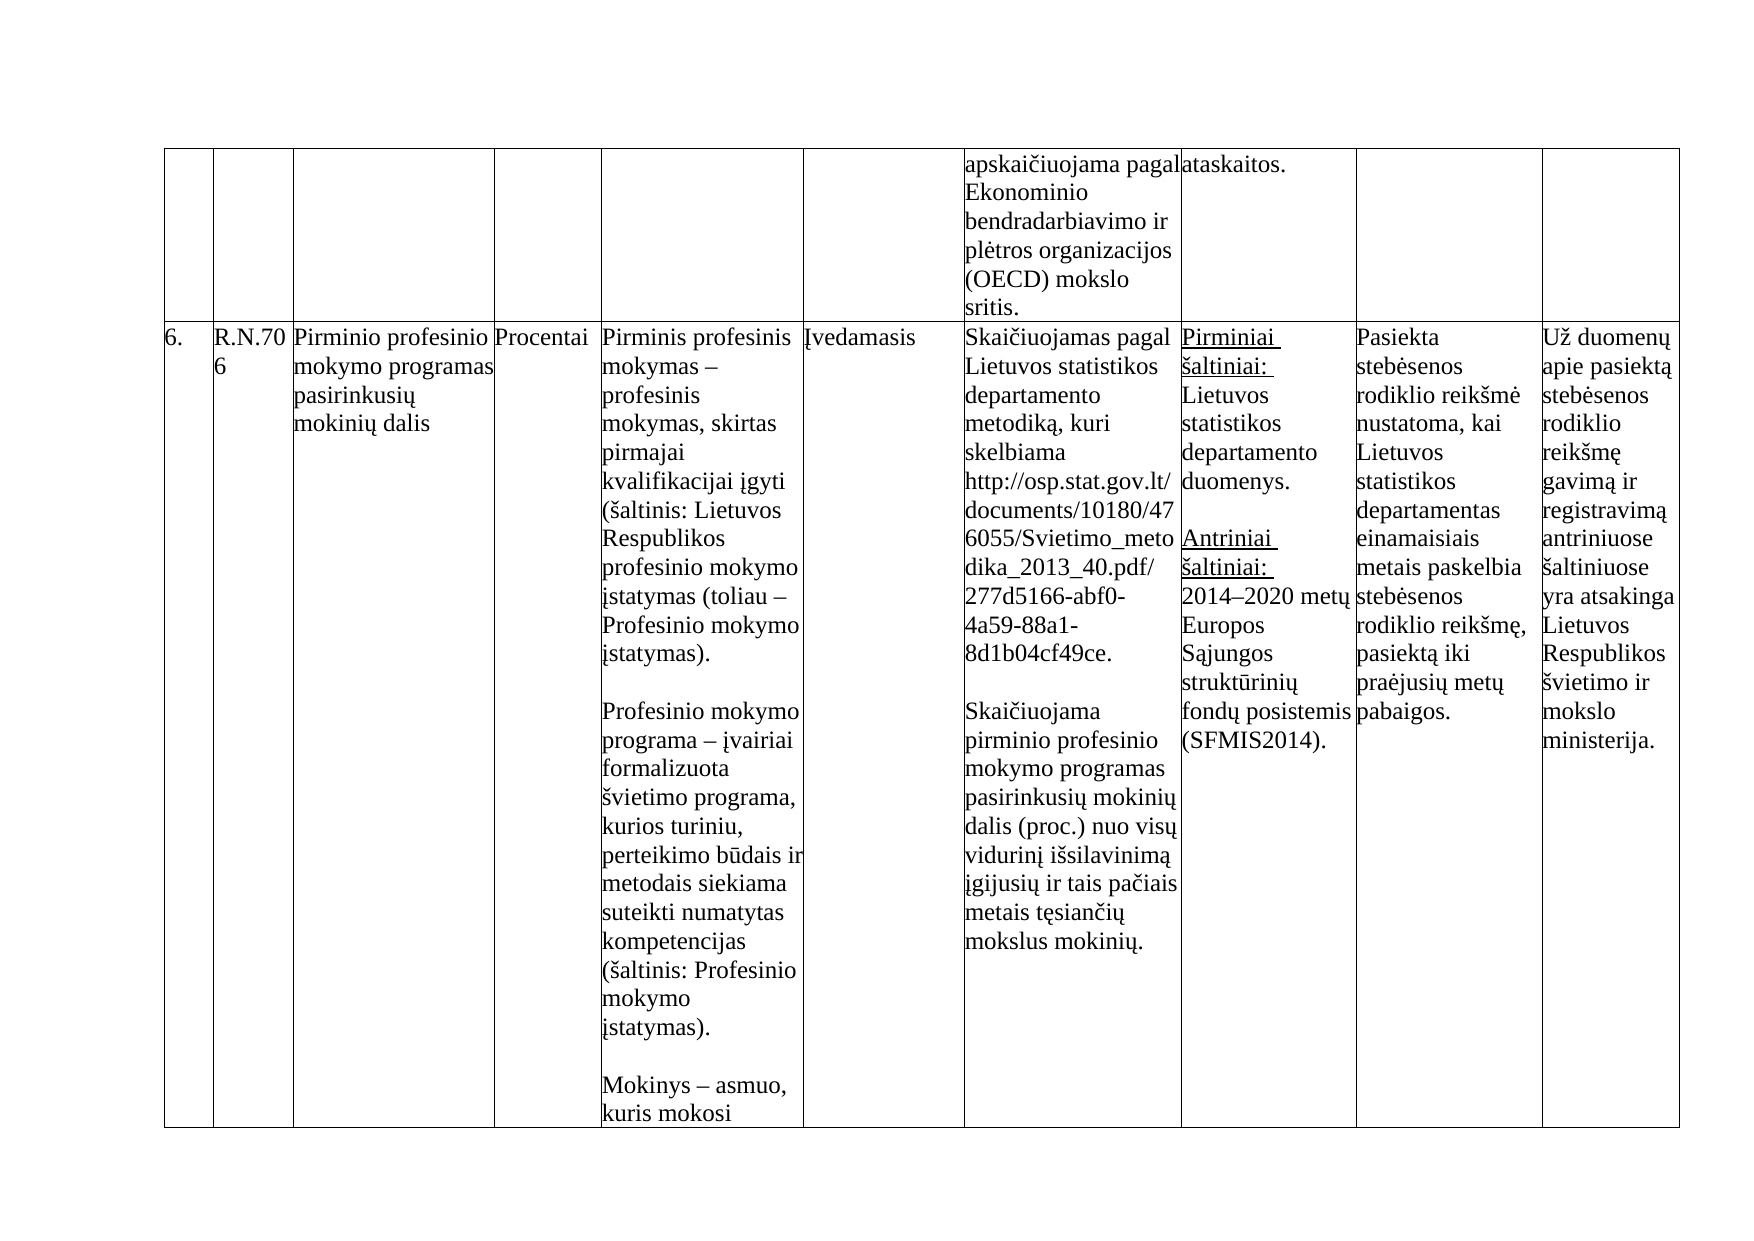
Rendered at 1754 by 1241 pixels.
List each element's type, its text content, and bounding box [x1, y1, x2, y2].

table_cell [294, 149, 494, 321]
table_cell Už duomenų apie pasiektą stebėsenos rodiklio reikšmę gavimą ir registravimą antriniuose šaltiniuose yra atsakinga Lietuvos Respublikos švietimo ir mokslo ministerija. [1543, 322, 1679, 1127]
table_cell Pirminis profesinis mokymas – profesinis mokymas, skirtas pirmajai kvalifikacijai įgyti (šaltinis: Lietuvos Respublikos profesinio mokymo įstatymas (toliau – Profesinio mokymo įstatymas). Profesinio mokymo programa – įvairiai formalizuota švietimo programa, kurios turiniu, perteikimo būdais ir metodais siekiama suteikti numatytas kompetencijas (šaltinis: Profesinio mokymo įstatymas). Mokinys – asmuo, kuris mokosi [602, 322, 803, 1127]
table_cell Pirminiai šaltiniai: Lietuvos statistikos departamento duomenys. Antriniai šaltiniai: 2014–2020 metų Europos Sąjungos struktūrinių fondų posistemis (SFMIS2014). [1182, 322, 1356, 1127]
table_cell Pirminio profesinio mokymo programas pasirinkusių mokinių dalis [294, 322, 494, 1127]
table_cell [602, 149, 803, 321]
table_cell Skaičiuojamas pagal Lietuvos statistikos departamento metodiką, kuri skelbiama http://osp.stat.gov.lt/documents/10180/476055/Svietimo_metodika_2013_40.pdf/277d5166-abf0-4a59-88a1-8d1b04cf49ce. Skaičiuojama pirminio profesinio mokymo programas pasirinkusių mokinių dalis (proc.) nuo visų vidurinį išsilavinimą įgijusių ir tais pačiais metais tęsiančių mokslus mokinių. [965, 322, 1181, 1127]
table_cell [495, 149, 601, 321]
table_cell 6. [165, 322, 213, 1127]
table_cell [1357, 149, 1542, 321]
table_cell Procentai [495, 322, 601, 1127]
table_cell R.N.706 [214, 322, 293, 1127]
table_cell ataskaitos. [1182, 149, 1356, 321]
table_cell [1543, 149, 1679, 321]
table_cell apskaičiuojama pagal Ekonominio bendradarbiavimo ir plėtros organizacijos (OECD) mokslo sritis. [965, 149, 1181, 321]
table_cell [804, 149, 964, 321]
table_cell Įvedamasis [804, 322, 964, 1127]
table_cell [165, 149, 213, 321]
table_cell Pasiekta stebėsenos rodiklio reikšmė nustatoma, kai Lietuvos statistikos departamentas einamaisiais metais paskelbia stebėsenos rodiklio reikšmę, pasiektą iki praėjusių metų pabaigos. [1357, 322, 1542, 1127]
table_cell [214, 149, 293, 321]
